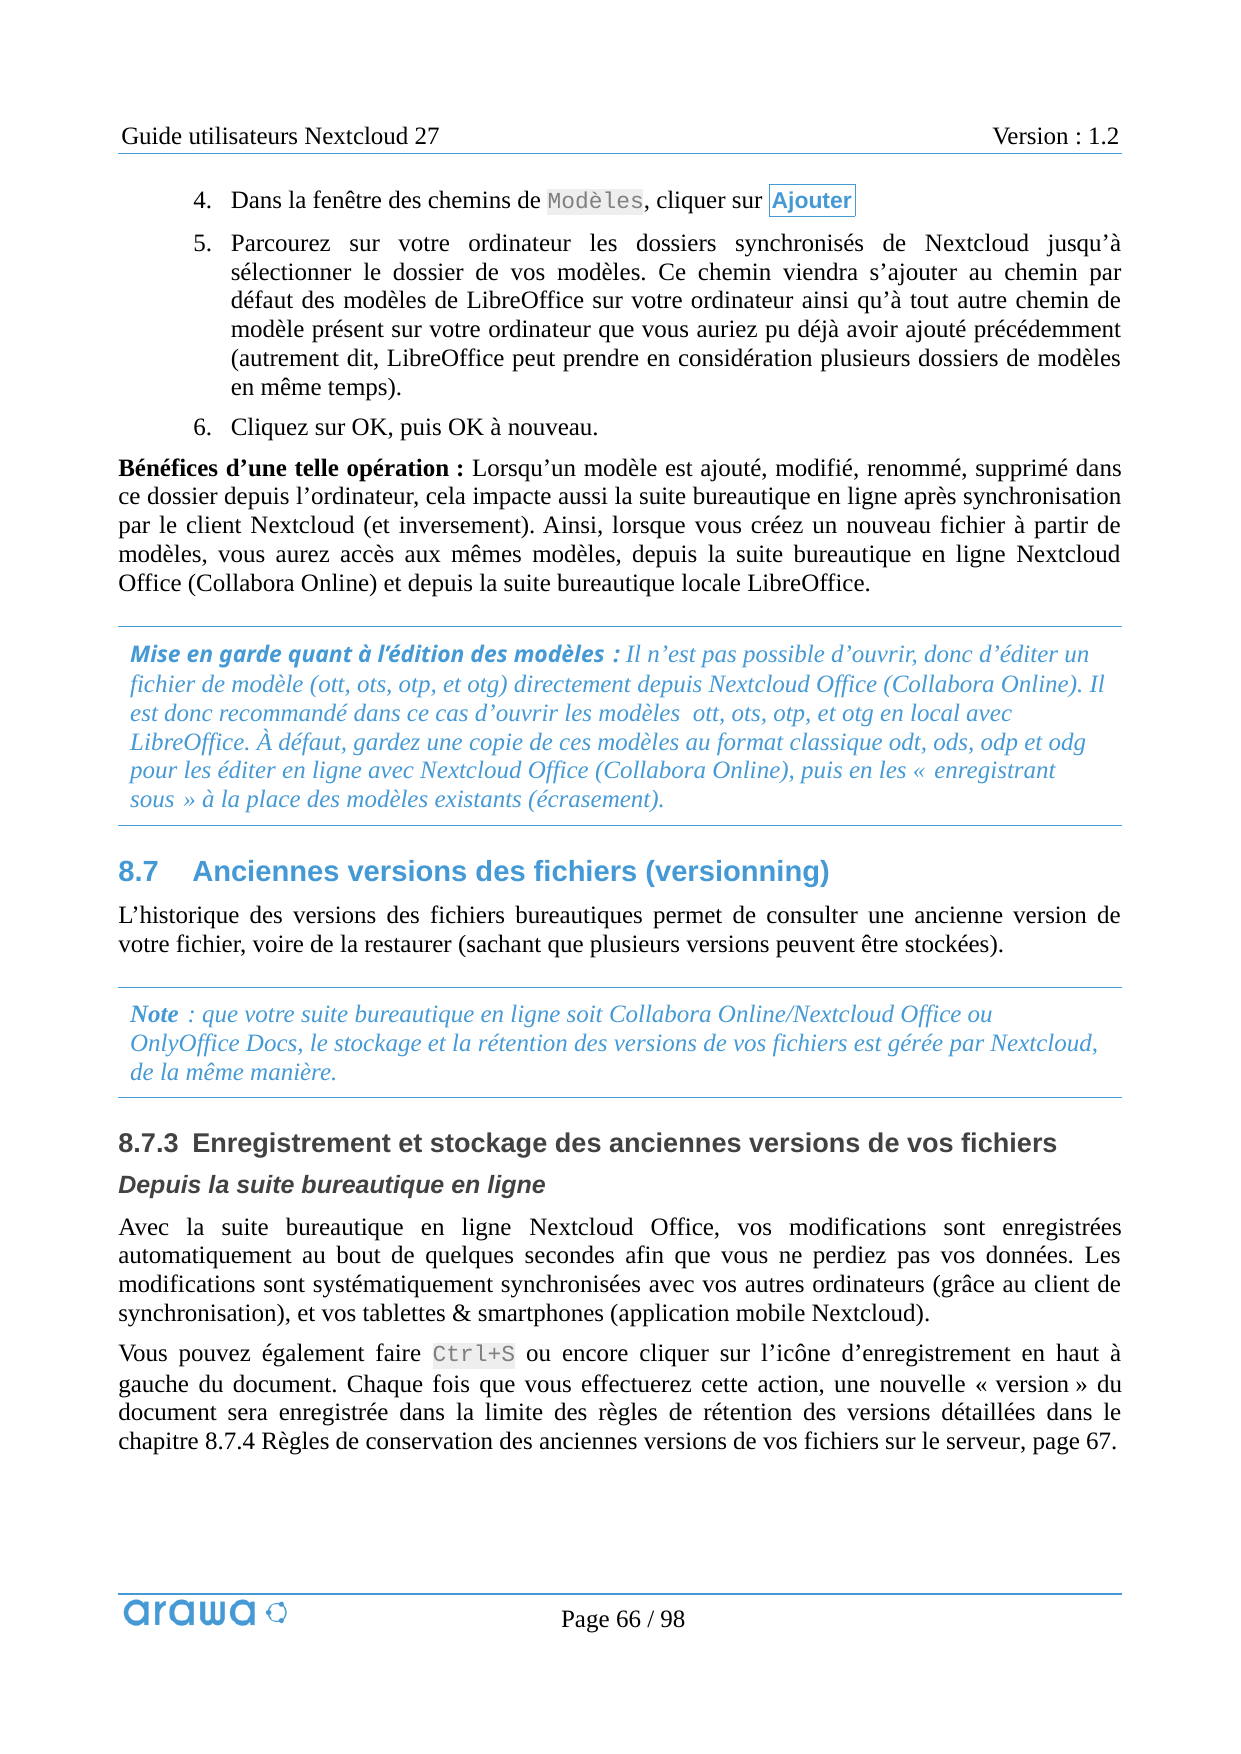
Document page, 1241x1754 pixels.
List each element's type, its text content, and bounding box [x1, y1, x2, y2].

picture [121, 1597, 290, 1628]
subtitle Anciennes versions des fichiers (versionning) [118, 854, 1122, 888]
list Dans la fenêtre des chemins de Modèles, cliquer sur [193, 184, 769, 216]
subtitle Enregistrement et stockage des anciennes versions de vos fichiers [118, 1127, 1122, 1158]
list [856, 184, 1122, 216]
text Mise en garde quant à l’édition des modèles : Il n’est pas possible d’ouvrir, donc d’éditer un fichier de modèle (ott, ots, otp, et otg) directement depuis Nextcloud Office (Collabora Online). Il est donc recommandé dans ce cas d’ouvrir les modèles ott, ots, otp, et otg en local avec LibreOffice. À défaut, gardez une copie de ces modèles au format classique odt, ods, odp et odg pour les éditer en ligne avec Nextcloud Office (Collabora Online), puis en les « enregistrant sous » à la place des modèles existants (écrasement). [118, 627, 1122, 825]
subtitle Depuis la suite bureautique en ligne [118, 1170, 1122, 1199]
text L’historique des versions des fichiers bureautiques permet de consulter une ancienne version de votre fichier, voire de la restaurer (sachant que plusieurs versions peuvent être stockées). [118, 900, 1122, 958]
list Parcourez sur votre ordinateur les dossiers synchronisés de Nextcloud jusqu’à sélectionner le dossier de vos modèles. Ce chemin viendra s’ajouter au chemin par défaut des modèles de LibreOffice sur votre ordinateur ainsi qu’à tout autre chemin de modèle présent sur votre ordinateur que vous auriez pu déjà avoir ajouté précédemment (autrement dit, LibreOffice peut prendre en considération plusieurs dossiers de modèles en même temps). [193, 228, 1122, 400]
text Vous pouvez également faire Ctrl+S ou encore cliquer sur l’icône d’enregistrement en haut à gauche du document. Chaque fois que vous effectuerez cette action, une nouvelle « version » du document sera enregistrée dans la limite des règles de rétention des versions détaillées dans le chapitre 8.7.4 Règles de conservation des anciennes versions de vos fichiers sur le serveur, page 67. [118, 1338, 1122, 1455]
list Cliquez sur OK, puis OK à nouveau. [193, 412, 1122, 441]
text Bénéfices d’une telle opération : Lorsqu’un modèle est ajouté, modifié, renommé, supprimé dans ce dossier depuis l’ordinateur, cela impacte aussi la suite bureautique en ligne après synchronisation par le client Nextcloud (et inversement). Ainsi, lorsque vous créez un nouveau fichier à partir de modèles, vous aurez accès aux mêmes modèles, depuis la suite bureautique en ligne Nextcloud Office (Collabora Online) et depuis la suite bureautique locale LibreOffice. [118, 453, 1122, 596]
text Avec la suite bureautique en ligne Nextcloud Office, vos modifications sont enregistrées automatiquement au bout de quelques secondes afin que vous ne perdiez pas vos données. Les modifications sont systématiquement synchronisées avec vos autres ordinateurs (grâce au client de synchronisation), et vos tablettes & smartphones (application mobile Nextcloud). [118, 1212, 1122, 1327]
text Note : que votre suite bureautique en ligne soit Collabora Online/Nextcloud Office ou OnlyOffice Docs, le stockage et la rétention des versions de vos fichiers est gérée par Nextcloud, de la même manière. [118, 988, 1122, 1097]
list Ajouter [770, 185, 855, 216]
